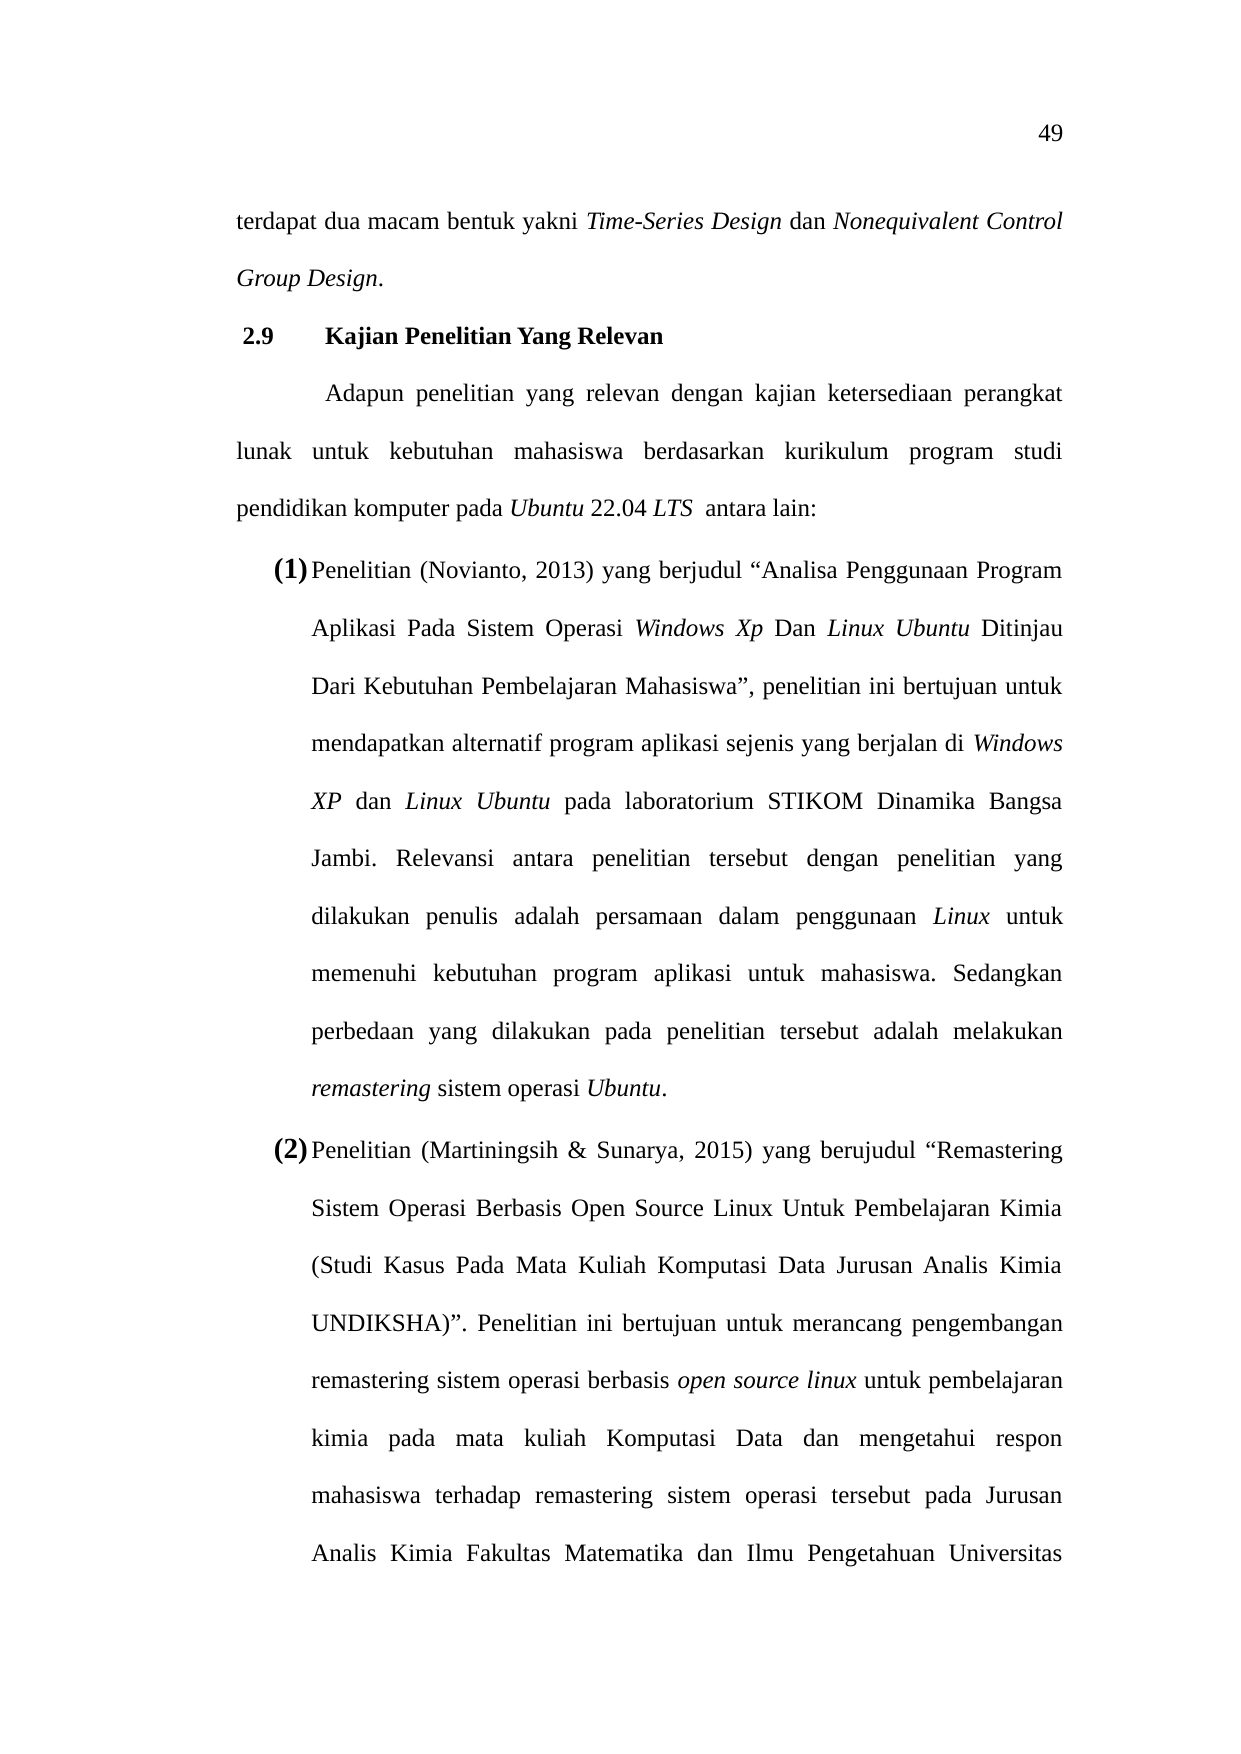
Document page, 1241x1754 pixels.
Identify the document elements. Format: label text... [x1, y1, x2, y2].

list Penelitian (Martiningsih & Sunarya, 2015)⁠ yang berujudul “Remastering Sistem Operasi Berbasis Open Source Linux Untuk Pembelajaran Kimia (Studi Kasus Pada Mata Kuliah Komputasi Data Jurusan Analis Kimia UNDIKSHA)”. Penelitian ini bertujuan untuk merancang pengembangan remastering sistem operasi berbasis open source linux untuk pembelajaran kimia pada mata kuliah Komputasi Data dan mengetahui respon mahasiswa terhadap remastering sistem operasi tersebut pada Jurusan Analis Kimia Fakultas Matematika dan Ilmu Pengetahuan Universitas [274, 1131, 1063, 1567]
text Adapun penelitian yang relevan dengan kajian ketersediaan perangkat lunak untuk kebutuhan mahasiswa berdasarkan kurikulum program studi pendidikan komputer pada Ubuntu 22.04 LTS antara lain: [236, 378, 1063, 522]
subtitle Kajian Penelitian Yang Relevan [236, 321, 1063, 350]
text terdapat dua macam bentuk yakni Time-Series Design dan Nonequivalent Control Group Design. [236, 206, 1063, 292]
list Penelitian (Novianto, 2013) yang berjudul “Analisa Penggunaan Program Aplikasi Pada Sistem Operasi Windows Xp Dan Linux Ubuntu Ditinjau Dari Kebutuhan Pembelajaran Mahasiswa”, penelitian ini bertujuan untuk mendapatkan alternatif program aplikasi sejenis yang berjalan di Windows XP dan Linux Ubuntu pada laboratorium STIKOM Dinamika Bangsa Jambi. Relevansi antara penelitian tersebut dengan penelitian yang dilakukan penulis adalah persamaan dalam penggunaan Linux untuk memenuhi kebutuhan program aplikasi untuk mahasiswa. Sedangkan perbedaan yang dilakukan pada penelitian tersebut adalah melakukan remastering sistem operasi Ubuntu. [274, 551, 1063, 1102]
